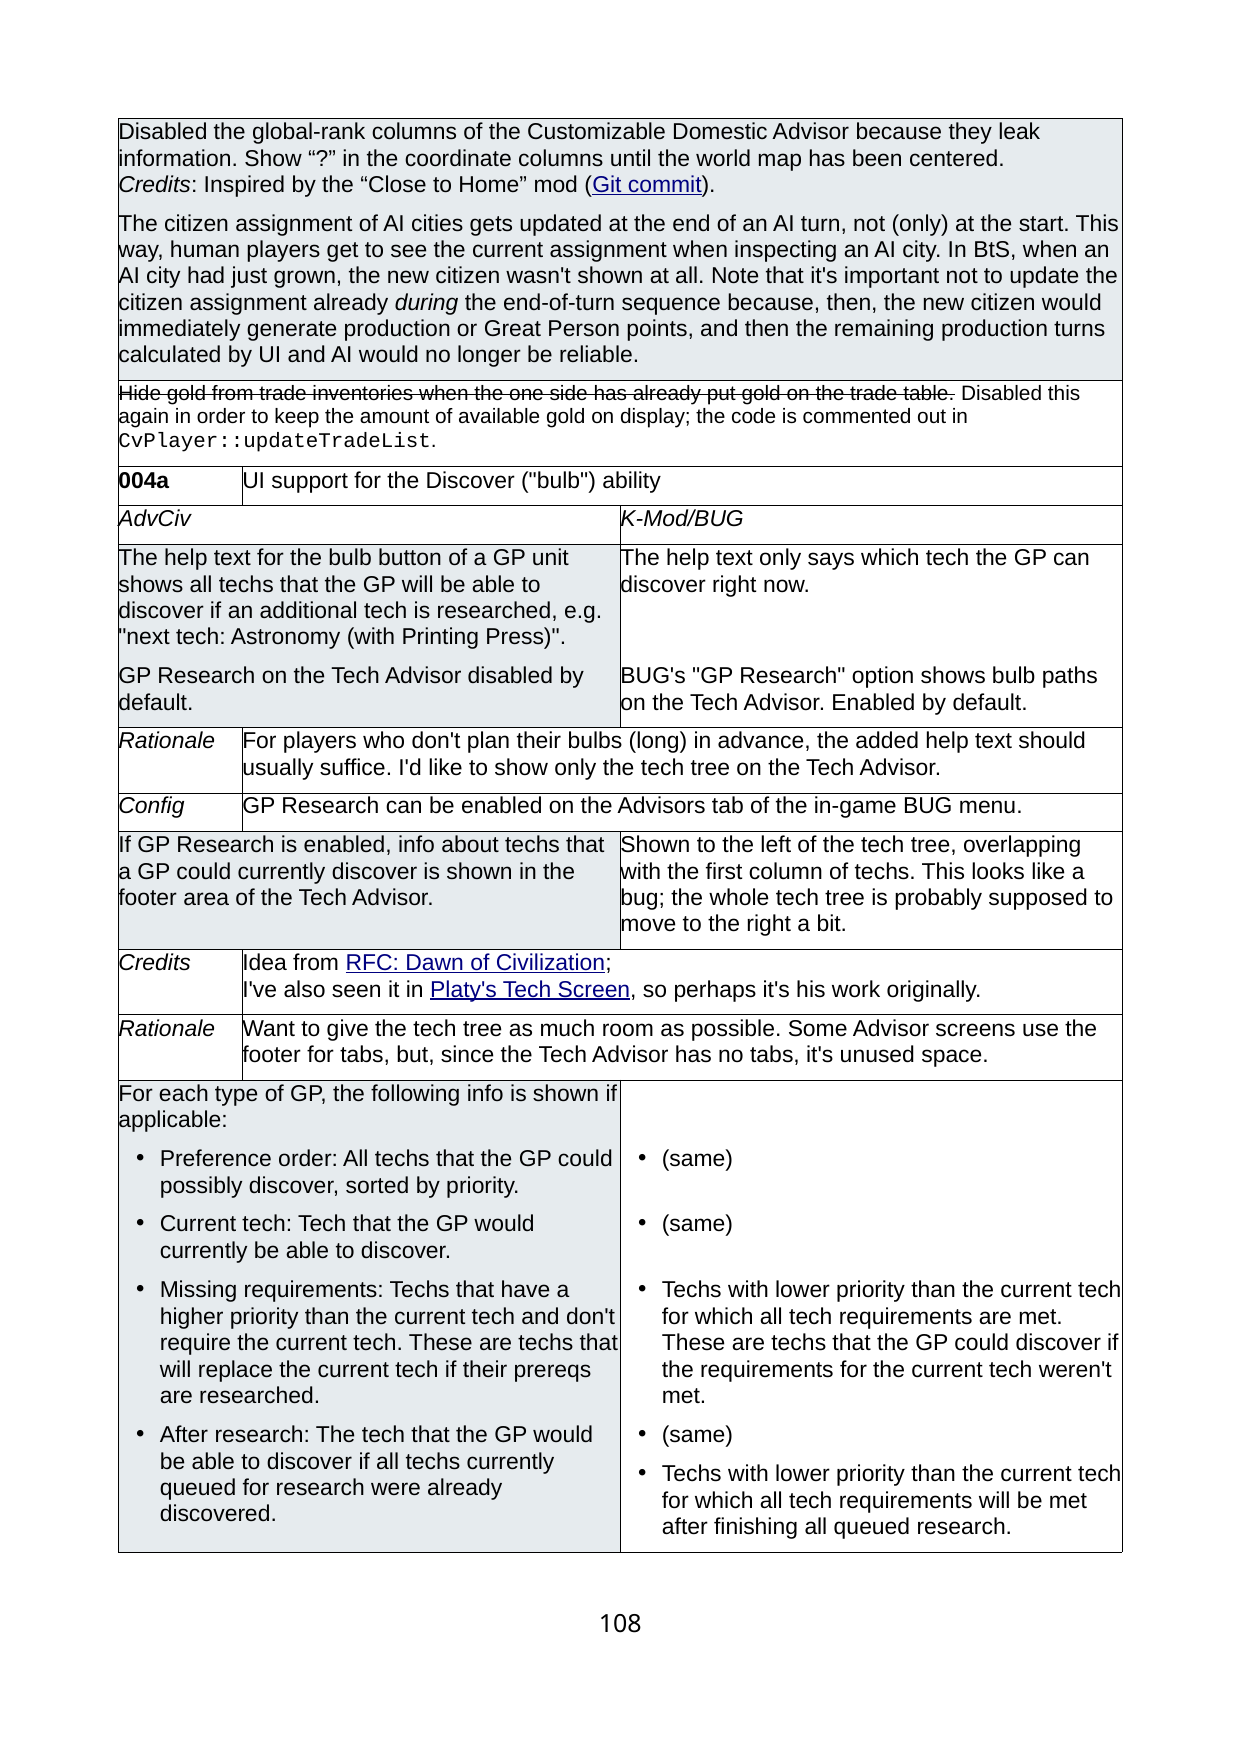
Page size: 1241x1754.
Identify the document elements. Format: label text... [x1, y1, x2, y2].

table_cell The help text only says which tech the GP can discover right now. BUG's "GP Research" option shows bulb paths on the Tech Advisor. Enabled by default. [621, 545, 1122, 727]
table_cell Config [119, 794, 242, 831]
table_cell Credits [119, 950, 242, 1014]
table_cell 004a [119, 467, 242, 505]
table_cell Idea from RFC: Dawn of Civilization; I've also seen it in Platy's Tech Screen, so perhaps it's his work originally. [243, 950, 1122, 1014]
table_cell Hide gold from trade inventories when the one side has already put gold on the trade table. Disabled this again in order to keep the amount of available gold on display; the code is commented out in CvPlayer::updateTradeList. [119, 381, 1122, 466]
table_cell AdvCiv [119, 506, 620, 544]
table_cell Shown to the left of the tech tree, overlapping with the first column of techs. This looks like a bug; the whole tech tree is probably supposed to move to the right a bit. [621, 832, 1122, 949]
table_cell Want to give the tech tree as much room as possible. Some Advisor screens use the footer for tabs, but, since the Tech Advisor has no tabs, it's unused space. [243, 1015, 1122, 1079]
table_cell K-Mod/BUG [621, 506, 1122, 544]
table_cell Rationale [119, 728, 242, 792]
table_cell The help text for the bulb button of a GP unit shows all techs that the GP will be able to discover if an additional tech is researched, e.g. "next tech: Astronomy (with Printing Press)". GP Research on the Tech Advisor disabled by default. [119, 545, 620, 727]
table_cell (same) (same) Techs with lower priority than the current tech for which all tech requirements are met. These are techs that the GP could discover if the requirements for the current tech weren't met. (same) Techs with lower priority than the current tech for which all tech requirements will be met after finishing all queued research. [621, 1081, 1122, 1552]
table_cell GP Research can be enabled on the Advisors tab of the in-game BUG menu. [243, 794, 1122, 831]
table_cell Rationale [119, 1015, 242, 1079]
table_cell For each type of GP, the following info is shown if applicable: Preference order: All techs that the GP could possibly discover, sorted by priority. Current tech: Tech that the GP would currently be able to discover. Missing requirements: Techs that have a higher priority than the current tech and don't require the current tech. These are techs that will replace the current tech if their prereqs are researched. After research: The tech that the GP would be able to discover if all techs currently queued for research were already discovered. [119, 1081, 620, 1552]
table_cell If GP Research is enabled, info about techs that a GP could currently discover is shown in the footer area of the Tech Advisor. [119, 832, 620, 949]
table_cell UI support for the Discover ("bulb") ability [243, 467, 1122, 505]
table_cell For players who don't plan their bulbs (long) in advance, the added help text should usually suffice. I'd like to show only the tech tree on the Tech Advisor. [243, 728, 1122, 792]
table_cell Disabled the global-rank columns of the Customizable Domestic Advisor because they leak information. Show “?” in the coordinate columns until the world map has been centered. Credits: Inspired by the “Close to Home” mod (Git commit). The citizen assignment of AI cities gets updated at the end of an AI turn, not (only) at the start. This way, human players get to see the current assignment when inspecting an AI city. In BtS, when an AI city had just grown, the new citizen wasn't shown at all. Note that it's important not to update the citizen assignment already during the end-of-turn sequence because, then, the new citizen would immediately generate production or Great Person points, and then the remaining production turns calculated by UI and AI would no longer be reliable. [119, 119, 1122, 380]
